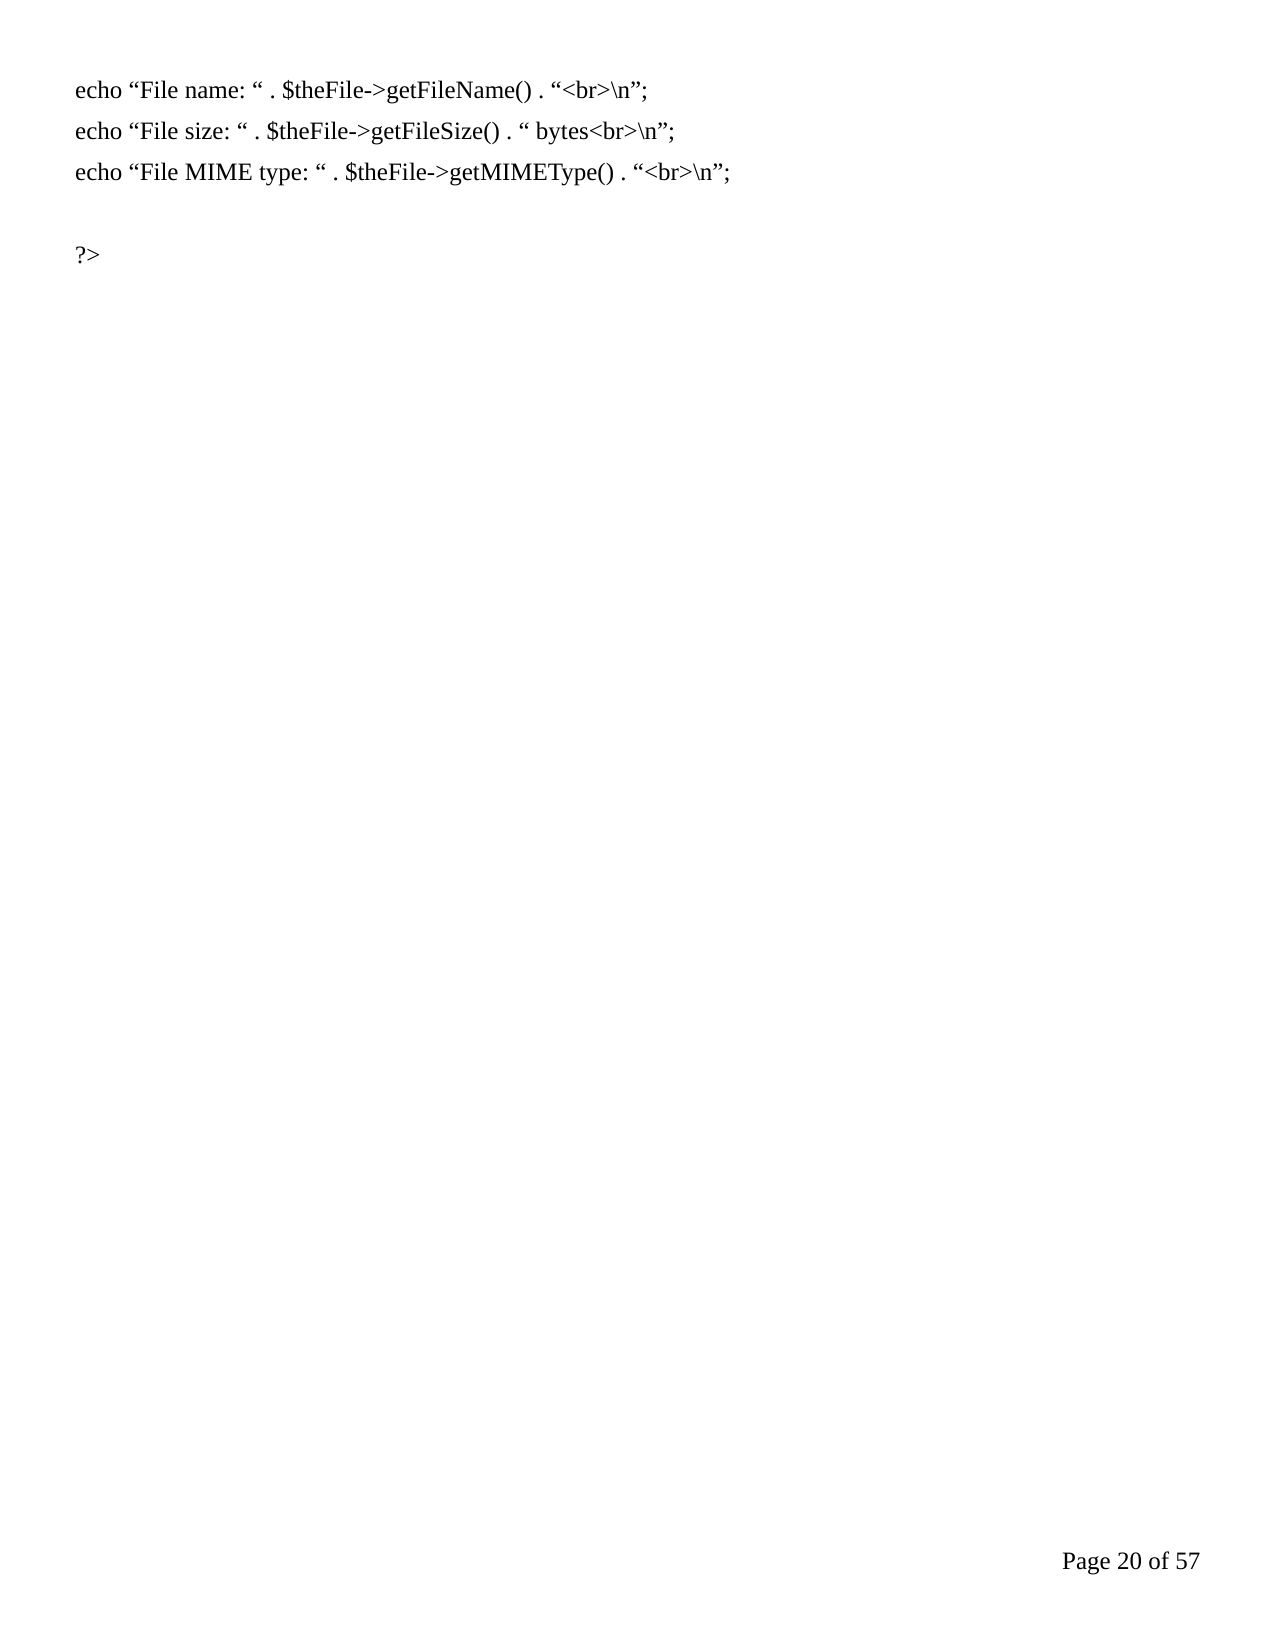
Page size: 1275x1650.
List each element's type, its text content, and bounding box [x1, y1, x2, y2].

text echo “File MIME type: “ . $theFile->getMIMEType() . “<br>\n”; [75, 157, 1200, 186]
text ?> [75, 240, 1200, 269]
text echo “File name: “ . $theFile->getFileName() . “<br>\n”; [75, 75, 1200, 104]
text echo “File size: “ . $theFile->getFileSize() . “ bytes<br>\n”; [75, 116, 1200, 145]
